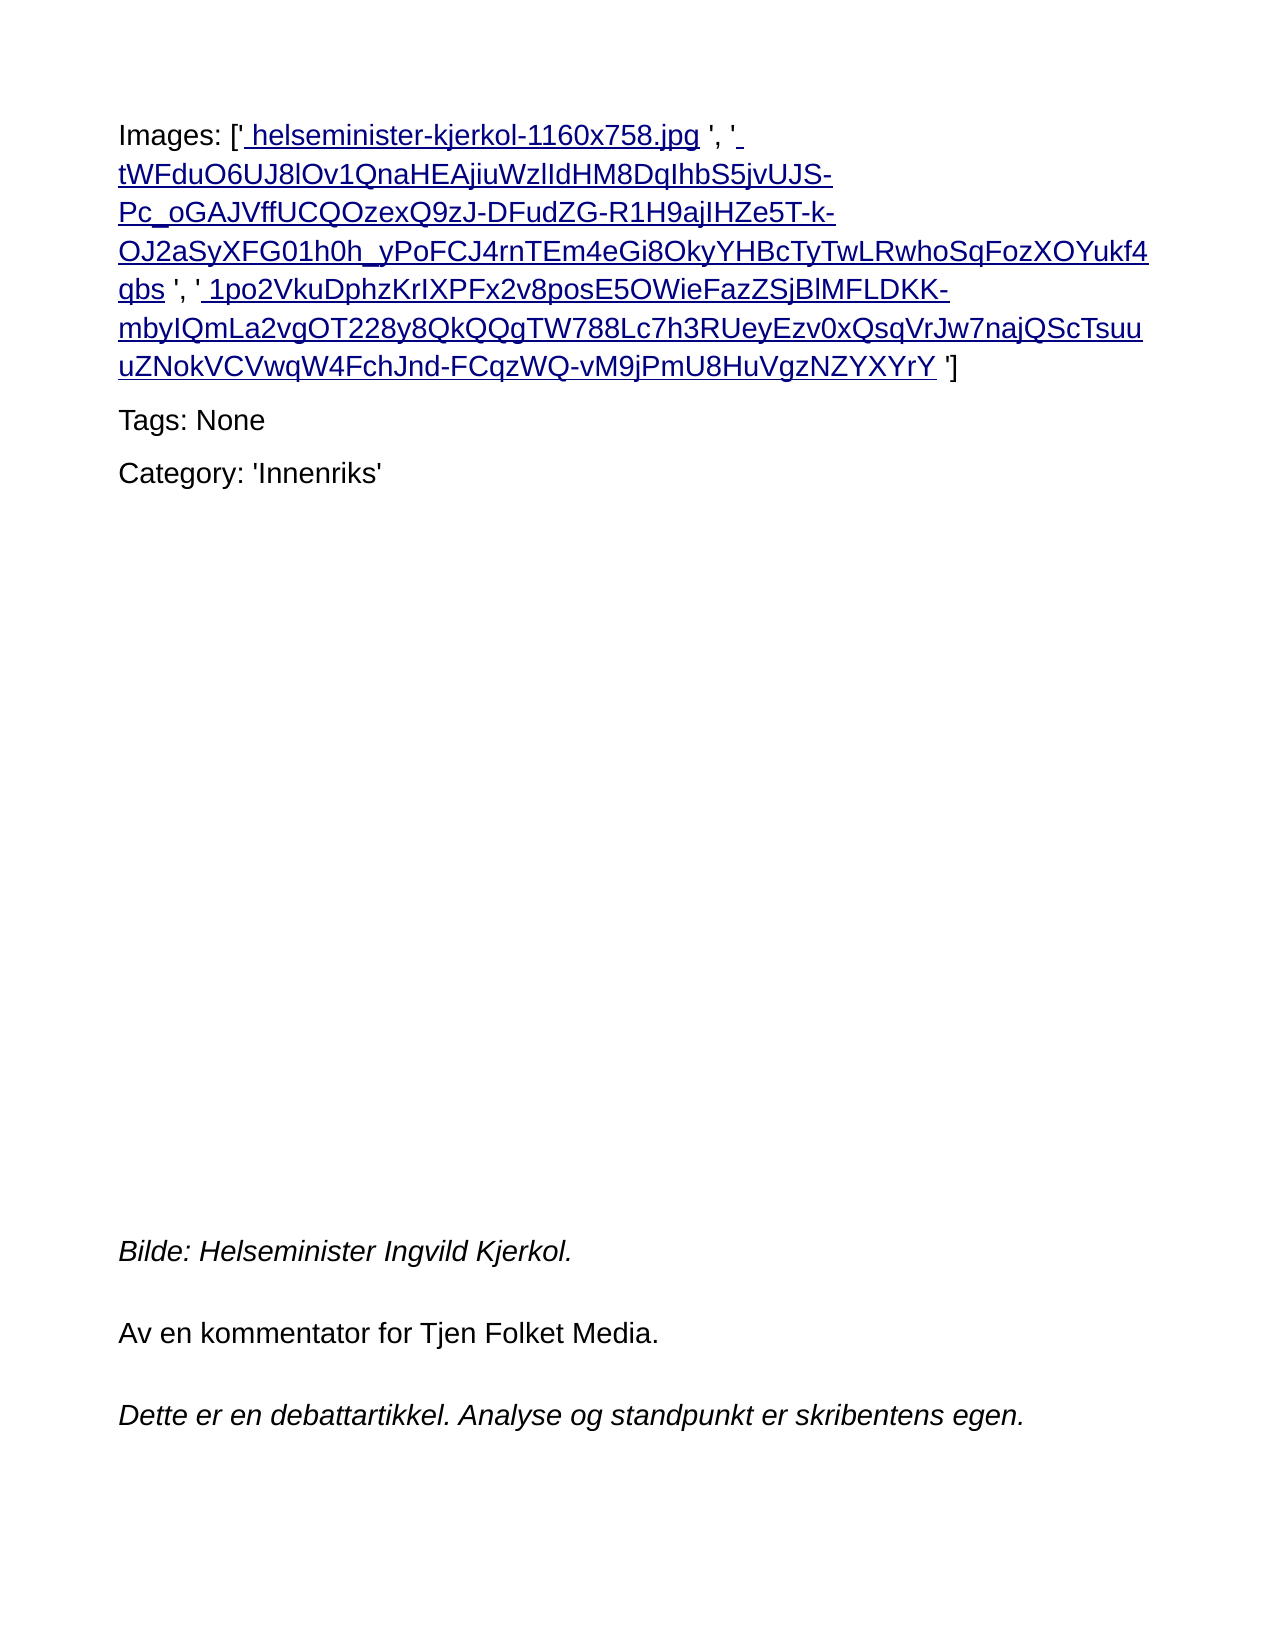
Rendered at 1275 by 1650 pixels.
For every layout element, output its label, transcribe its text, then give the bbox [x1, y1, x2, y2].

text Av en kommentator for Tjen Folket Media. [118, 1316, 1157, 1350]
text Tags: None [118, 402, 1157, 436]
text Category: 'Innenriks' [118, 456, 1157, 489]
text Images: [' helseminister-kjerkol-1160x758.jpg ', ' tWFduO6UJ8lOv1QnaHEAjiuWzlIdHM8DqIhbS5jvUJS-Pc_oGAJVffUCQOzexQ9zJ-DFudZG-R1H9ajIHZe5T-k-OJ2aSyXFG01h0h_yPoFCJ4rnTEm4eGi8OkyYHBcTyTwLRwhoSqFozXOYukf4qbs ', ' 1po2VkuDphzKrIXPFx2v8posE5OWieFazZSjBlMFLDKK-mbyIQmLa2vgOT228y8QkQQgTW788Lc7h3RUeyEzv0xQsqVrJw7najQScTsuuuZNokVCVwqW4FchJnd-FCqzWQ-vM9jPmU8HuVgzNZYXYrY '] [118, 118, 1157, 383]
text Bilde: Helseminister Ingvild Kjerkol. [118, 1234, 1157, 1268]
text Dette er en debattartikkel. Analyse og standpunkt er skribentens egen. [118, 1398, 1157, 1432]
